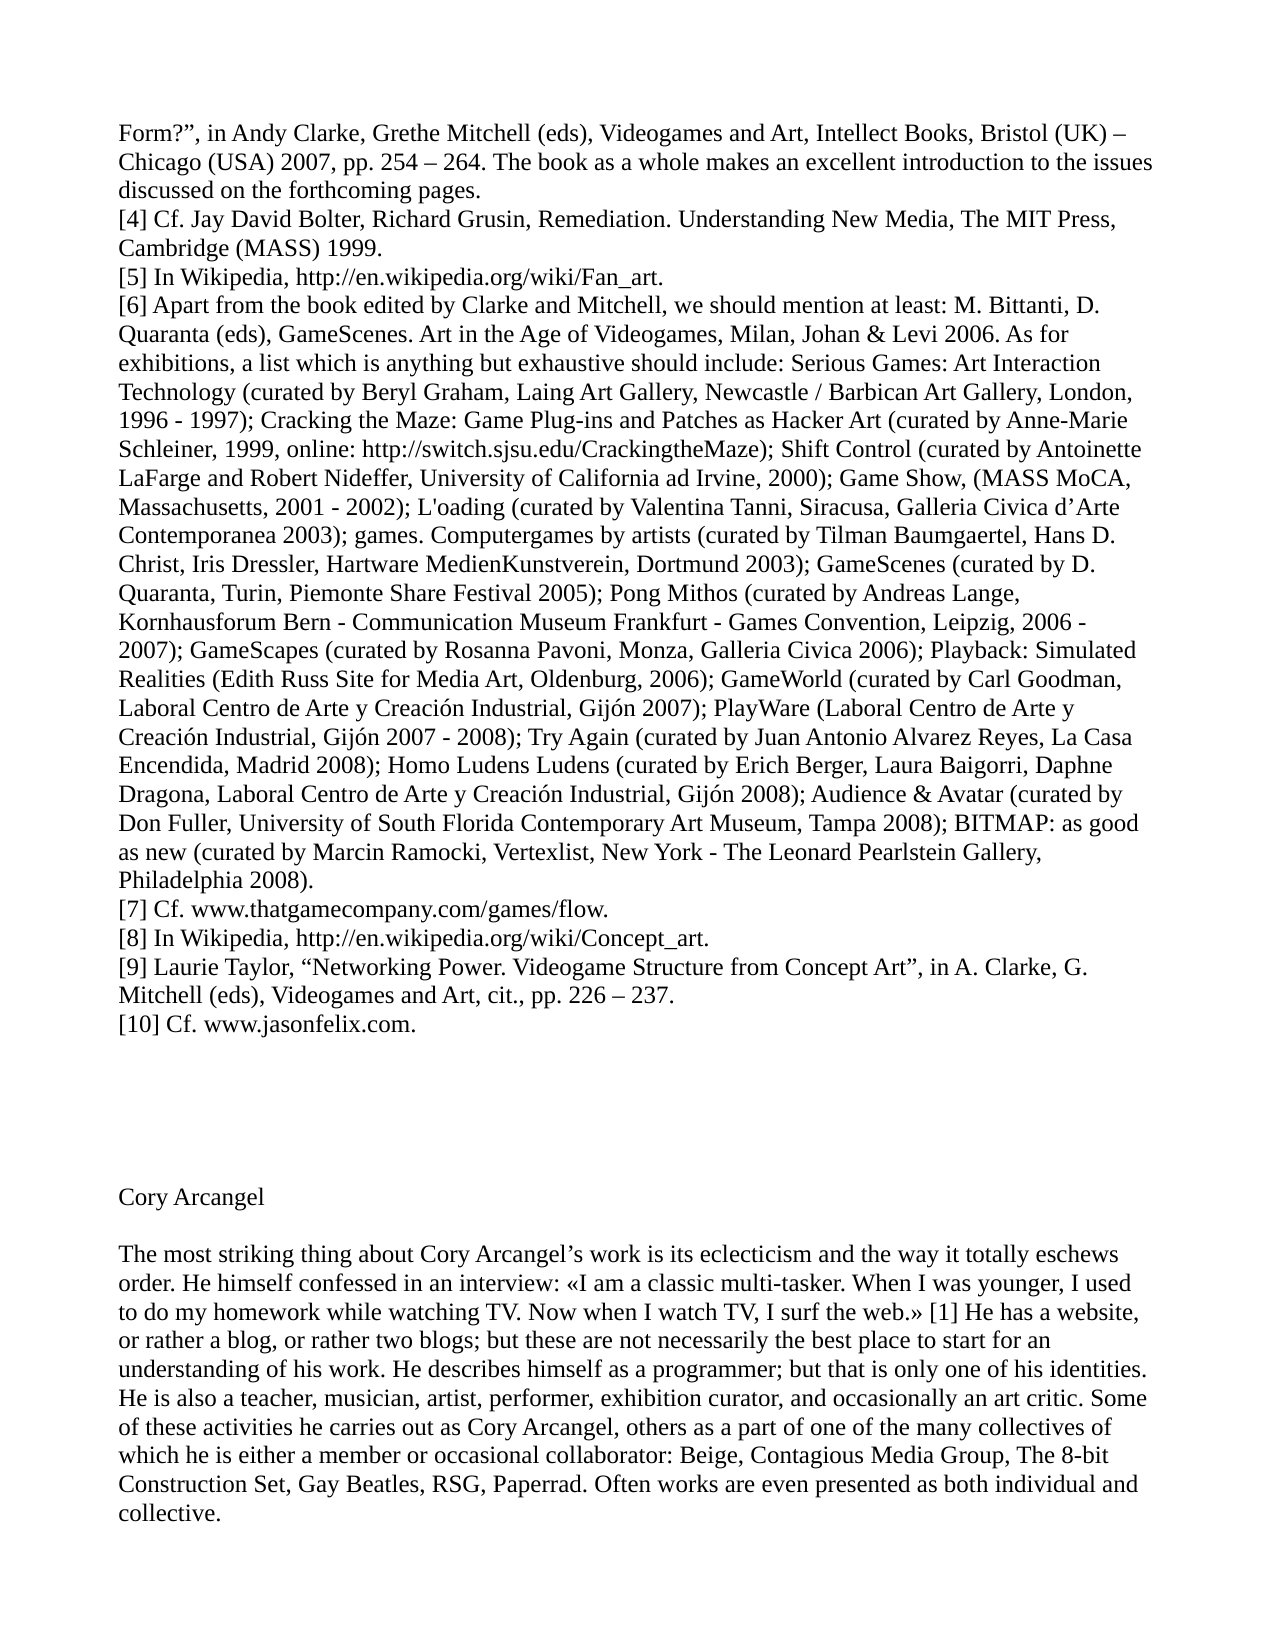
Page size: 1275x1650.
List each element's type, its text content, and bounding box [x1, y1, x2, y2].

text The most striking thing about Cory Arcangel’s work is its eclecticism and the way it totally eschews order. He himself confessed in an interview: «I am a classic multi-tasker. When I was younger, I used to do my homework while watching TV. Now when I watch TV, I surf the web.» [1] He has a website, or rather a blog, or rather two blogs; but these are not necessarily the best place to start for an understanding of his work. He describes himself as a programmer; but that is only one of his identities. He is also a teacher, musician, artist, performer, exhibition curator, and occasionally an art critic. Some of these activities he carries out as Cory Arcangel, others as a part of one of the many collectives of which he is either a member or occasional collaborator: Beige, Contagious Media Group, The 8-bit Construction Set, Gay Beatles, RSG, Paperrad. Often works are even presented as both individual and collective. [118, 1239, 1157, 1527]
text [8] In Wikipedia, http://en.wikipedia.org/wiki/Concept_art. [118, 923, 1157, 952]
text [10] Cf. www.jasonfelix.com. [118, 1009, 1157, 1038]
text [9] Laurie Taylor, “Networking Power. Videogame Structure from Concept Art”, in A. Clarke, G. Mitchell (eds), Videogames and Art, cit., pp. 226 – 237. [118, 952, 1157, 1009]
text [5] In Wikipedia, http://en.wikipedia.org/wiki/Fan_art. [118, 262, 1157, 291]
text [4] Cf. Jay David Bolter, Richard Grusin, Remediation. Understanding New Media, The MIT Press, Cambridge (MASS) 1999. [118, 204, 1157, 262]
text Cory Arcangel [118, 1182, 1157, 1211]
text [7] Cf. www.thatgamecompany.com/games/flow. [118, 894, 1157, 923]
text [6] Apart from the book edited by Clarke and Mitchell, we should mention at least: M. Bittanti, D. Quaranta (eds), GameScenes. Art in the Age of Videogames, Milan, Johan & Levi 2006. As for exhibitions, a list which is anything but exhaustive should include: Serious Games: Art Interaction Technology (curated by Beryl Graham, Laing Art Gallery, Newcastle / Barbican Art Gallery, London, 1996 - 1997); Cracking the Maze: Game Plug-ins and Patches as Hacker Art (curated by Anne-Marie Schleiner, 1999, online: http://switch.sjsu.edu/CrackingtheMaze); Shift Control (curated by Antoinette LaFarge and Robert Nideffer, University of California ad Irvine, 2000); Game Show, (MASS MoCA, Massachusetts, 2001 - 2002); L'oading (curated by Valentina Tanni, Siracusa, Galleria Civica d’Arte Contemporanea 2003); games. Computergames by artists (curated by Tilman Baumgaertel, Hans D. Christ, Iris Dressler, Hartware MedienKunstverein, Dortmund 2003); GameScenes (curated by D. Quaranta, Turin, Piemonte Share Festival 2005); Pong Mithos (curated by Andreas Lange, Kornhausforum Bern - Communication Museum Frankfurt - Games Convention, Leipzig, 2006 - 2007); GameScapes (curated by Rosanna Pavoni, Monza, Galleria Civica 2006); Playback: Simulated Realities (Edith Russ Site for Media Art, Oldenburg, 2006); GameWorld (curated by Carl Goodman, Laboral Centro de Arte y Creación Industrial, Gijón 2007); PlayWare (Laboral Centro de Arte y Creación Industrial, Gijón 2007 - 2008); Try Again (curated by Juan Antonio Alvarez Reyes, La Casa Encendida, Madrid 2008); Homo Ludens Ludens (curated by Erich Berger, Laura Baigorri, Daphne Dragona, Laboral Centro de Arte y Creación Industrial, Gijón 2008); Audience & Avatar (curated by Don Fuller, University of South Florida Contemporary Art Museum, Tampa 2008); BITMAP: as good as new (curated by Marcin Ramocki, Vertexlist, New York - The Leonard Pearlstein Gallery, Philadelphia 2008). [118, 291, 1157, 894]
text Form?”, in Andy Clarke, Grethe Mitchell (eds), Videogames and Art, Intellect Books, Bristol (UK) – Chicago (USA) 2007, pp. 254 – 264. The book as a whole makes an excellent introduction to the issues discussed on the forthcoming pages. [118, 118, 1157, 204]
